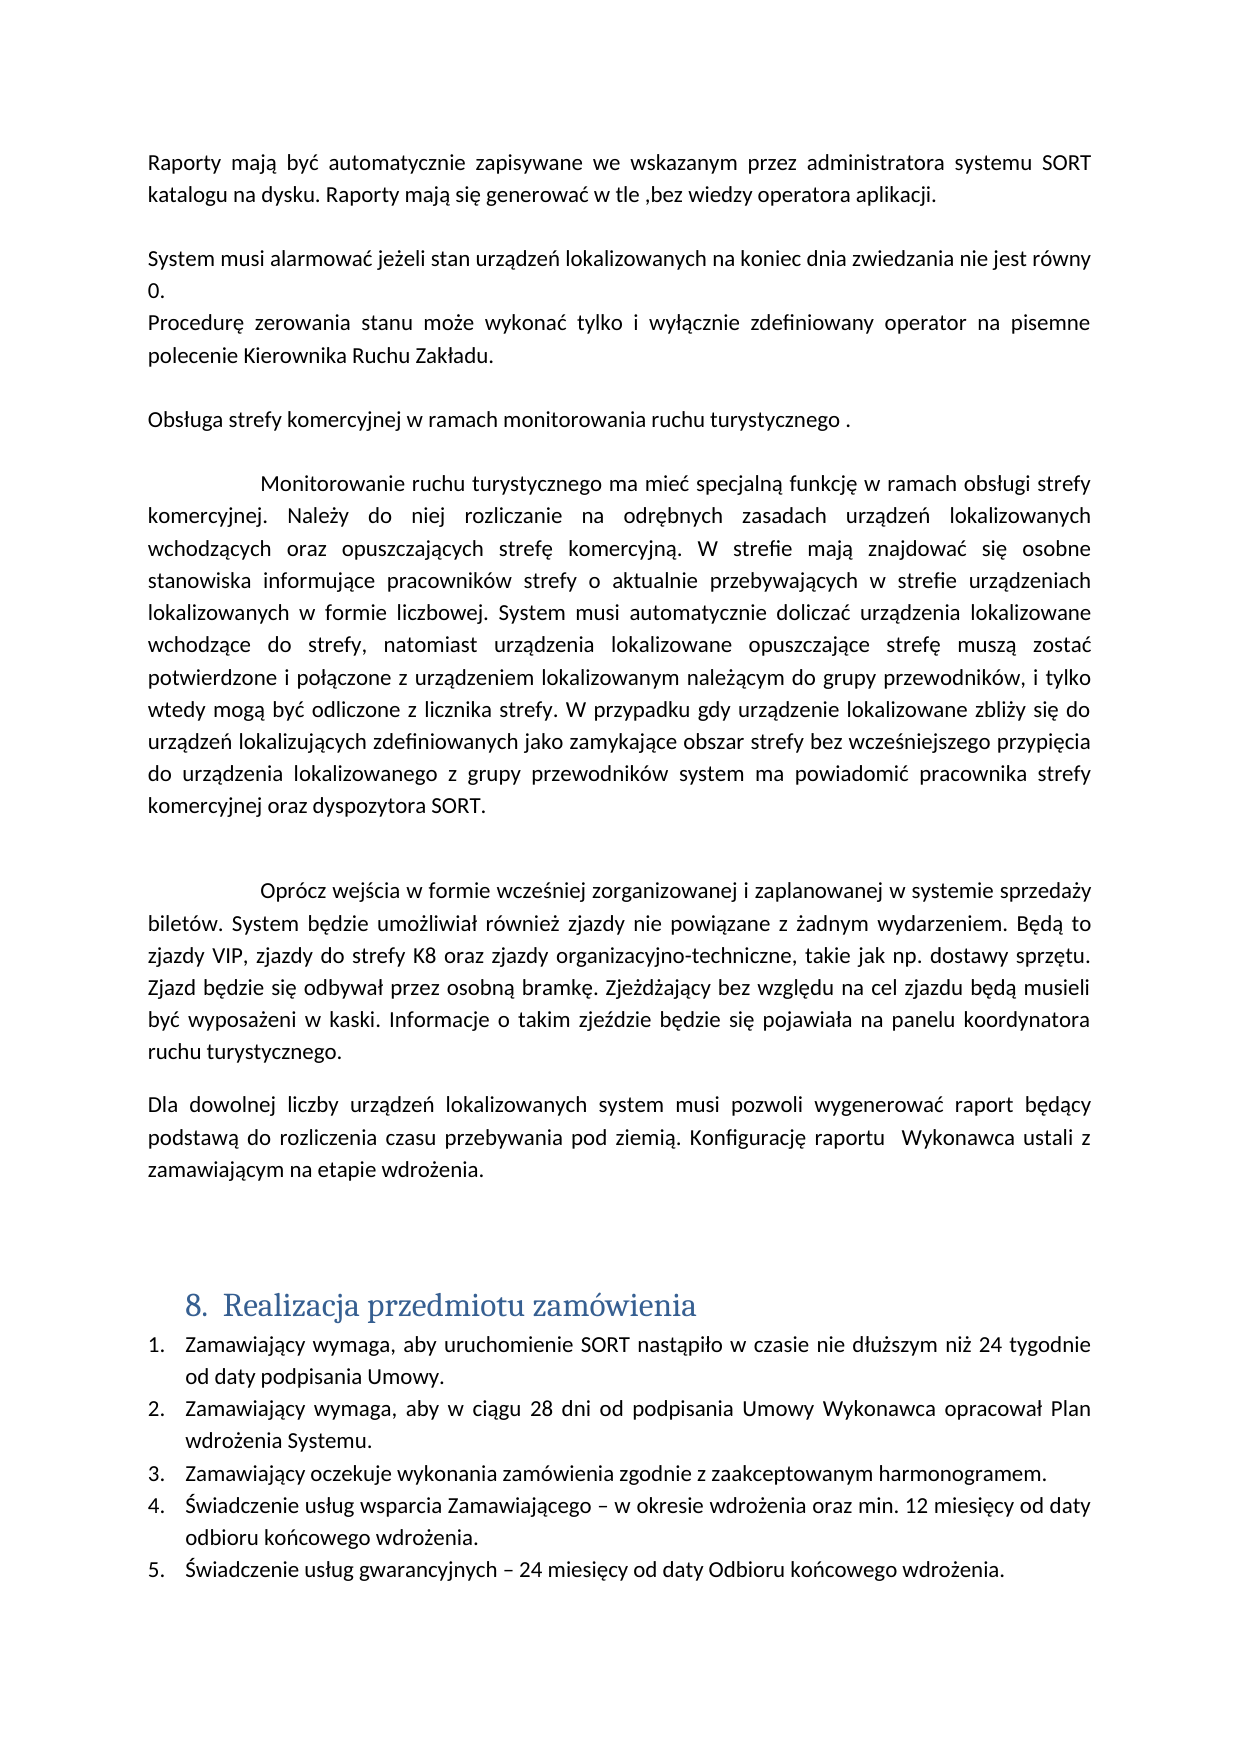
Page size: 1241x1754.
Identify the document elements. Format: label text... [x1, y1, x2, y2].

text Obsługa strefy komercyjnej w ramach monitorowania ruchu turystycznego . [148, 405, 1093, 433]
list Realizacja przedmiotu zamówienia [185, 1286, 1093, 1324]
text Oprócz wejścia w formie wcześniej zorganizowanej i zaplanowanej w systemie sprzedaży biletów. System będzie umożliwiał również zjazdy nie powiązane z żadnym wydarzeniem. Będą to zjazdy VIP, zjazdy do strefy K8 oraz zjazdy organizacyjno-techniczne, takie jak np. dostawy sprzętu. Zjazd będzie się odbywał przez osobną bramkę. Zjeżdżający bez względu na cel zjazdu będą musieli być wyposażeni w kaski. Informacje o takim zjeździe będzie się pojawiała na panelu koordynatora ruchu turystycznego. [148, 877, 1093, 1066]
text Procedurę zerowania stanu może wykonać tylko i wyłącznie zdefiniowany operator na pisemne polecenie Kierownika Ruchu Zakładu. [148, 308, 1093, 369]
text System musi alarmować jeżeli stan urządzeń lokalizowanych na koniec dnia zwiedzania nie jest równy 0. [148, 244, 1093, 304]
text Monitorowanie ruchu turystycznego ma mieć specjalną funkcję w ramach obsługi strefy komercyjnej. Należy do niej rozliczanie na odrębnych zasadach urządzeń lokalizowanych wchodzących oraz opuszczających strefę komercyjną. W strefie mają znajdować się osobne stanowiska informujące pracowników strefy o aktualnie przebywających w strefie urządzeniach lokalizowanych w formie liczbowej. System musi automatycznie doliczać urządzenia lokalizowane wchodzące do strefy, natomiast urządzenia lokalizowane opuszczające strefę muszą zostać potwierdzone i połączone z urządzeniem lokalizowanym należącym do grupy przewodników, i tylko wtedy mogą być odliczone z licznika strefy. W przypadku gdy urządzenie lokalizowane zbliży się do urządzeń lokalizujących zdefiniowanych jako zamykające obszar strefy bez wcześniejszego przypięcia do urządzenia lokalizowanego z grupy przewodników system ma powiadomić pracownika strefy komercyjnej oraz dyspozytora SORT. [148, 469, 1093, 819]
list Świadczenie usług wsparcia Zamawiającego – w okresie wdrożenia oraz min. 12 miesięcy od daty odbioru końcowego wdrożenia. [148, 1491, 1093, 1551]
list Zamawiający oczekuje wykonania zamówienia zgodnie z zaakceptowanym harmonogramem. [148, 1459, 1093, 1487]
list Zamawiający wymaga, aby uruchomienie SORT nastąpiło w czasie nie dłuższym niż 24 tygodnie od daty podpisania Umowy. [148, 1330, 1093, 1390]
list Zamawiający wymaga, aby w ciągu 28 dni od podpisania Umowy Wykonawca opracował Plan wdrożenia Systemu. [148, 1394, 1093, 1454]
text Dla dowolnej liczby urządzeń lokalizowanych system musi pozwoli wygenerować raport będący podstawą do rozliczenia czasu przebywania pod ziemią. Konfigurację raportu Wykonawca ustali z zamawiającym na etapie wdrożenia. [148, 1091, 1093, 1183]
list Świadczenie usług gwarancyjnych – 24 miesięcy od daty Odbioru końcowego wdrożenia. [148, 1555, 1093, 1583]
text Raporty mają być automatycznie zapisywane we wskazanym przez administratora systemu SORT katalogu na dysku. Raporty mają się generować w tle ,bez wiedzy operatora aplikacji. [148, 148, 1093, 208]
